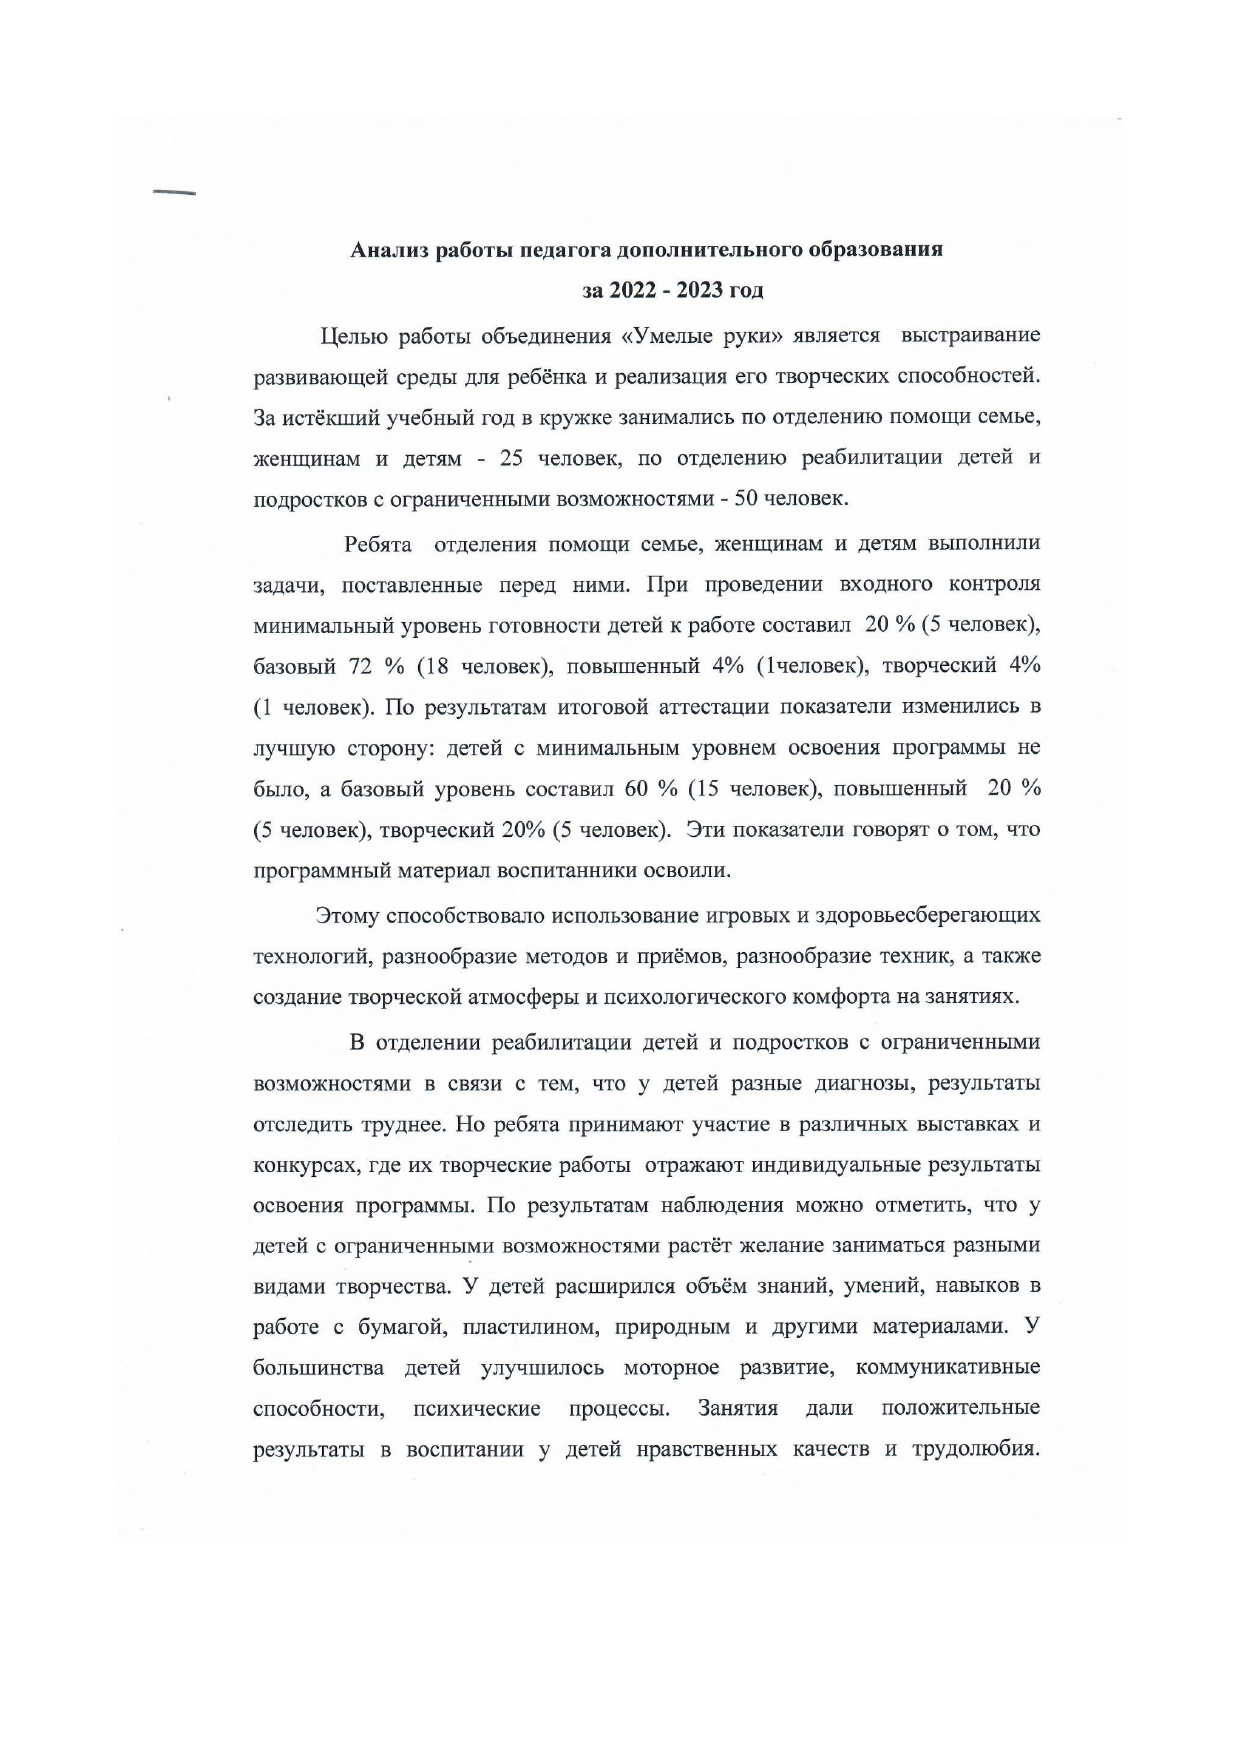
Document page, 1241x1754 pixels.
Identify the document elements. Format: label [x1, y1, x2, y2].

picture [118, 118, 1122, 1537]
